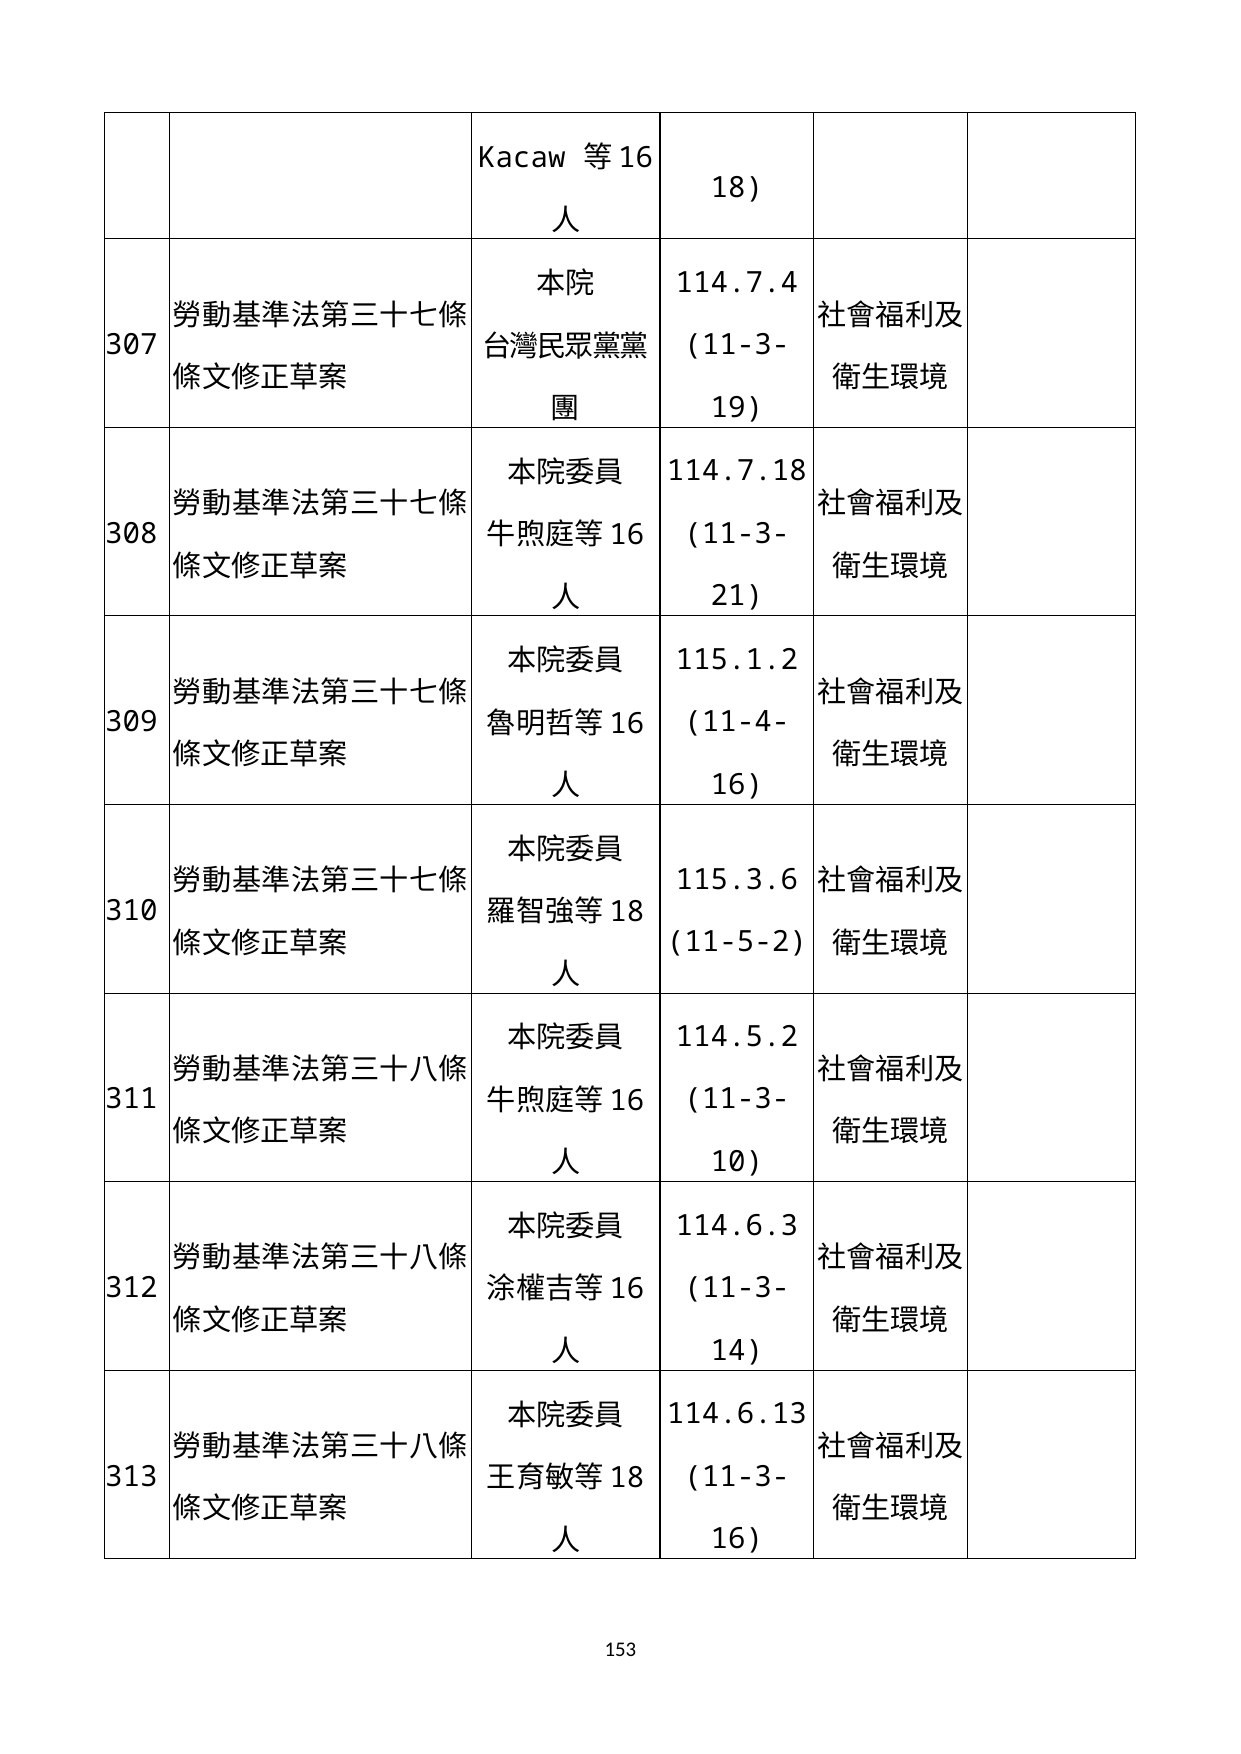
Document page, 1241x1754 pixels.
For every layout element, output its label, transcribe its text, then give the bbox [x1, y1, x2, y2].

table_cell 115.3.6 (11-5-2) [661, 805, 813, 992]
table_cell 本院委員 牛煦庭等16人 [472, 994, 659, 1181]
table_cell [968, 428, 1135, 615]
table_cell Kacaw 等16 人 [472, 113, 659, 238]
table_cell 本院委員 王育敏等18人 [472, 1371, 659, 1558]
table_cell [105, 1182, 169, 1369]
table_cell 社會福利及衛生環境 [814, 1182, 967, 1369]
table_cell 本院 台灣民眾黨黨團 [472, 239, 659, 427]
table_cell 本院委員 牛煦庭等16人 [472, 428, 659, 615]
table_cell [105, 805, 169, 992]
table_cell 社會福利及衛生環境 [814, 428, 967, 615]
table_cell [968, 239, 1135, 427]
table_cell 18) [661, 113, 813, 238]
table_cell [968, 616, 1135, 804]
table_cell 114.6.13 (11-3-16) [661, 1371, 813, 1558]
table_cell 社會福利及衛生環境 [814, 239, 967, 427]
table_cell 114.7.18 (11-3-21) [661, 428, 813, 615]
table_cell 社會福利及衛生環境 [814, 1371, 967, 1558]
table_cell 社會福利及衛生環境 [814, 805, 967, 992]
table_cell [170, 113, 471, 238]
table_cell 勞動基準法第三十七條條文修正草案 [170, 428, 471, 615]
table_cell [105, 616, 169, 804]
table_cell [105, 428, 169, 615]
table_cell 社會福利及衛生環境 [814, 616, 967, 804]
table_cell 勞動基準法第三十八條條文修正草案 [170, 1371, 471, 1558]
table_cell 社會福利及衛生環境 [814, 994, 967, 1181]
table_cell 勞動基準法第三十七條條文修正草案 [170, 805, 471, 992]
table_cell 115.1.2 (11-4-16) [661, 616, 813, 804]
table_cell 勞動基準法第三十八條條文修正草案 [170, 1182, 471, 1369]
table_cell [968, 1371, 1135, 1558]
table_cell [105, 1371, 169, 1558]
table_cell [968, 1182, 1135, 1369]
table_cell [968, 805, 1135, 992]
table_cell 本院委員 魯明哲等16人 [472, 616, 659, 804]
table_cell 本院委員 涂權吉等16人 [472, 1182, 659, 1369]
table_cell 114.5.2 (11-3-10) [661, 994, 813, 1181]
table_cell [814, 113, 967, 238]
table_cell 勞動基準法第三十七條條文修正草案 [170, 616, 471, 804]
table_cell 勞動基準法第三十七條條文修正草案 [170, 239, 471, 427]
table_cell [105, 113, 169, 238]
table_cell 勞動基準法第三十八條條文修正草案 [170, 994, 471, 1181]
table_cell [968, 994, 1135, 1181]
table_cell 114.6.3 (11-3-14) [661, 1182, 813, 1369]
table_cell [105, 994, 169, 1181]
table_cell 114.7.4 (11-3-19) [661, 239, 813, 427]
table_cell [968, 113, 1135, 238]
table_cell [105, 239, 169, 427]
table_cell 本院委員 羅智強等18人 [472, 805, 659, 992]
